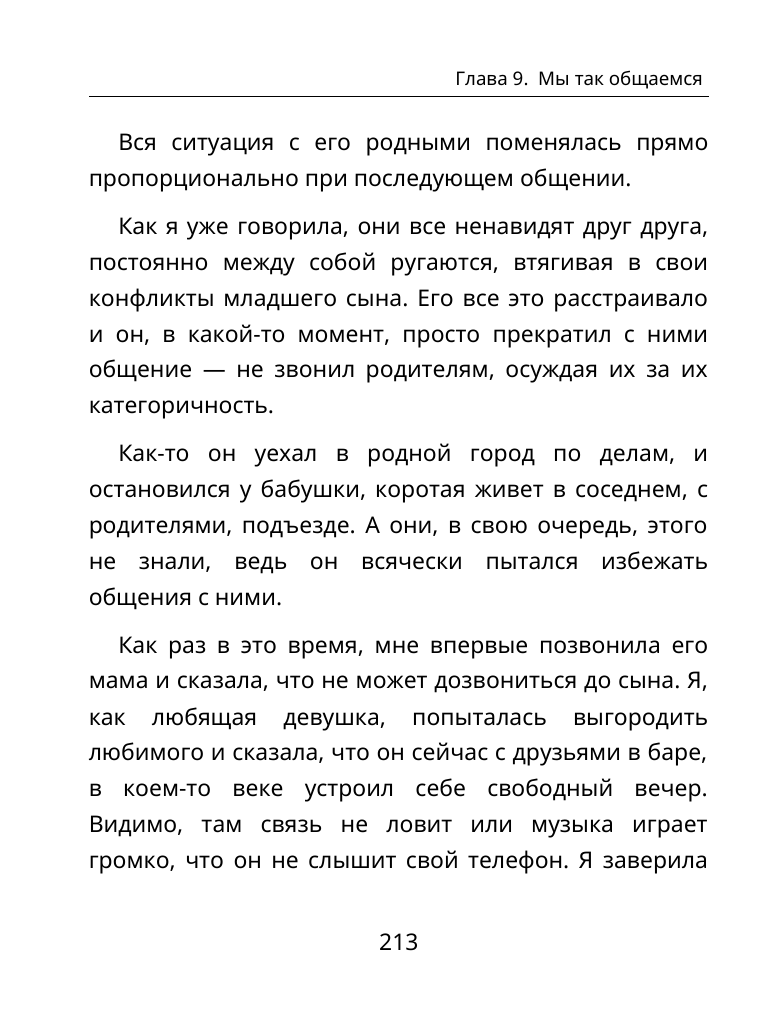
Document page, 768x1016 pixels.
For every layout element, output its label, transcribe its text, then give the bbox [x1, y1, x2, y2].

text Вся ситуация с его родными поменялась прямо пропорционально при последующем общении. [88, 126, 709, 193]
text Как раз в это время, мне впервые позвонила его мама и сказала, что не может дозвониться до сына. Я, как любящая девушка, попыталась выгородить любимого и сказала, что он сейчас с друзьями в баре, в коем-то веке устроил себе свободный вечер. Видимо, там связь не ловит или музыка играет громко, что он не слышит свой телефон. Я заверила [88, 628, 709, 875]
text Как-то он уехал в родной город по делам, и остановился у бабушки, коротая живет в соседнем, с родителями, подъезде. А они, в свою очередь, этого не знали, ведь он всячески пытался избежать общения с ними. [88, 437, 709, 612]
text Как я уже говорила, они все ненавидят друг друга, постоянно между собой ругаются, втягивая в свои конфликты младшего сына. Его все это расстраивало и он, в какой-то момент, просто прекратил с ними общение — не звонил родителям, осуждая их за их категоричность. [88, 210, 709, 421]
